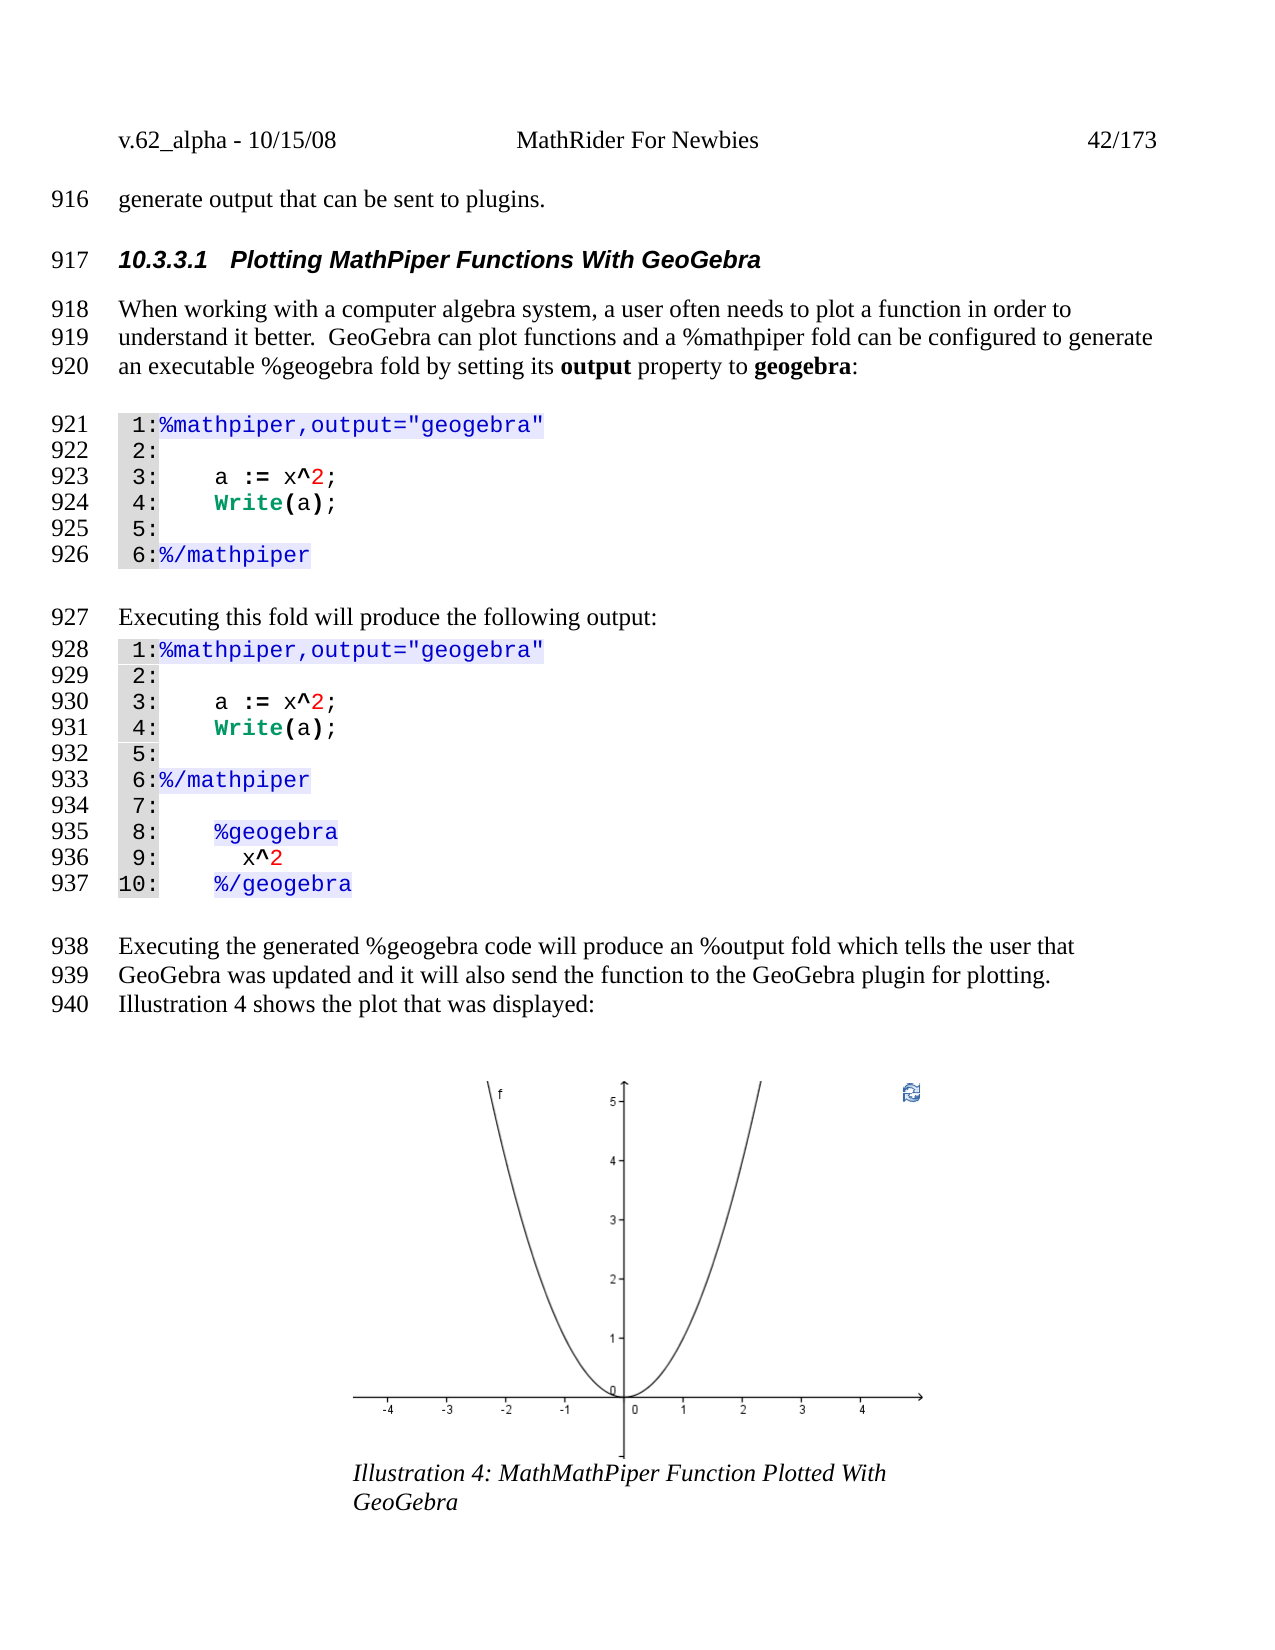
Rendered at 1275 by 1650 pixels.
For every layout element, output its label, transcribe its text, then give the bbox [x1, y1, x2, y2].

text Executing this fold will produce the following output: [118, 602, 1157, 631]
text 3: a := x^2; [118, 465, 1157, 491]
text 1:%mathpiper,output="geogebra" [118, 639, 1157, 664]
text 4: Write(a); [118, 716, 1157, 742]
text generate output that can be sent to plugins. [118, 184, 1157, 213]
text 5: [118, 742, 1157, 768]
text 3: a := x^2; [118, 691, 1157, 716]
text 6:%/mathpiper [118, 768, 1157, 794]
text 8: %geogebra [118, 820, 1157, 846]
text Illustration 4: MathMathPiper Function Plotted With GeoGebra [353, 1459, 922, 1516]
subtitle Plotting MathPiper Functions With GeoGebra [118, 245, 1157, 274]
text 10: %/geogebra [118, 872, 1157, 898]
text 4: Write(a); [118, 491, 1157, 517]
text 6:%/mathpiper [118, 543, 1157, 569]
text Executing the generated %geogebra code will produce an %output fold which tells the user that GeoGebra was updated and it will also send the function to the GeoGebra plugin for plotting. Illustration 4 shows the plot that was displayed: [118, 931, 1157, 1018]
text 2: [118, 439, 1157, 465]
picture [352, 1081, 923, 1459]
text When working with a computer algebra system, a user often needs to plot a function in order to understand it better. GeoGebra can plot functions and a %mathpiper fold can be configured to generate an executable %geogebra fold by setting its output property to geogebra: [118, 294, 1157, 380]
text 2: [118, 664, 1157, 691]
text 1:%mathpiper,output="geogebra" [118, 413, 1157, 439]
text 5: [118, 517, 1157, 543]
text 9: x^2 [118, 846, 1157, 872]
text 7: [118, 794, 1157, 820]
